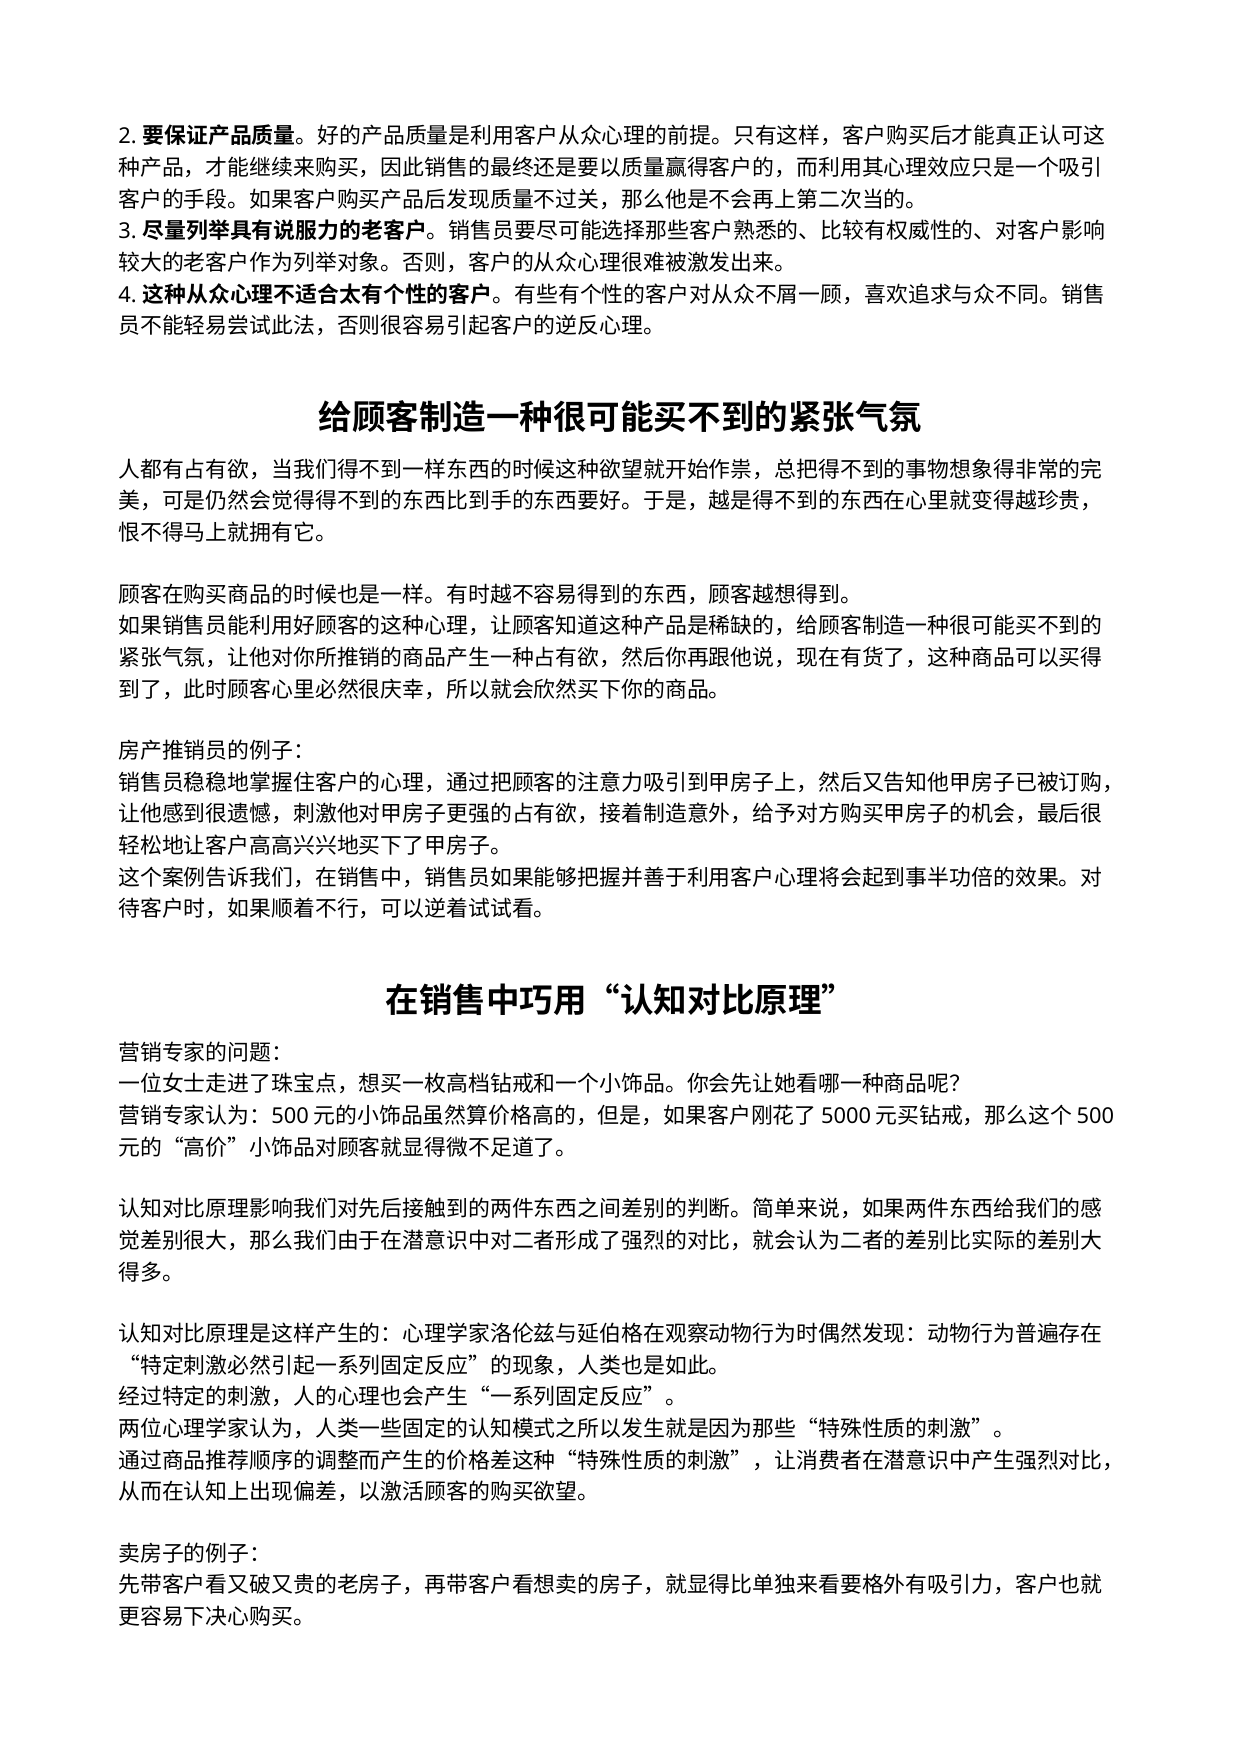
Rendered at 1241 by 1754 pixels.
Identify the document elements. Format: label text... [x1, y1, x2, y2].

text 卖房子的例子： [118, 1536, 1122, 1567]
text 这个案例告诉我们，在销售中，销售员如果能够把握并善于利用客户心理将会起到事半功倍的效果。对待客户时，如果顺着不行，可以逆着试试看。 [118, 860, 1122, 923]
text 两位心理学家认为，人类一些固定的认知模式之所以发生就是因为那些“特殊性质的刺激”。 [118, 1411, 1122, 1443]
text 房产推销员的例子： [118, 733, 1122, 765]
text 顾客在购买商品的时候也是一样。有时越不容易得到的东西，顾客越想得到。 [118, 577, 1122, 608]
text 先带客户看又破又贵的老房子，再带客户看想卖的房子，就显得比单独来看要格外有吸引力，客户也就更容易下决心购买。 [118, 1567, 1122, 1631]
subtitle 在销售中巧用“认知对比原理” [118, 974, 1122, 1022]
text 4. 这种从众心理不适合太有个性的客户。有些有个性的客户对从众不屑一顾，喜欢追求与众不同。销售员不能轻易尝试此法，否则很容易引起客户的逆反心理。 [118, 277, 1122, 340]
text 通过商品推荐顺序的调整而产生的价格差这种“特殊性质的刺激”，让消费者在潜意识中产生强烈对比，从而在认知上出现偏差，以激活顾客的购买欲望。 [118, 1443, 1122, 1506]
text 营销专家的问题： [118, 1035, 1122, 1066]
text 认知对比原理影响我们对先后接触到的两件东西之间差别的判断。简单来说，如果两件东西给我们的感觉差别很大，那么我们由于在潜意识中对二者形成了强烈的对比，就会认为二者的差别比实际的差别大得多。 [118, 1191, 1122, 1286]
text 如果销售员能利用好顾客的这种心理，让顾客知道这种产品是稀缺的，给顾客制造一种很可能买不到的紧张气氛，让他对你所推销的商品产生一种占有欲，然后你再跟他说，现在有货了，这种商品可以买得到了，此时顾客心里必然很庆幸，所以就会欣然买下你的商品。 [118, 608, 1122, 703]
text 2. 要保证产品质量。好的产品质量是利用客户从众心理的前提。只有这样，客户购买后才能真正认可这种产品，才能继续来购买，因此销售的最终还是要以质量赢得客户的，而利用其心理效应只是一个吸引客户的手段。如果客户购买产品后发现质量不过关，那么他是不会再上第二次当的。 [118, 118, 1122, 213]
text 经过特定的刺激，人的心理也会产生“一系列固定反应”。 [118, 1379, 1122, 1411]
text 一位女士走进了珠宝点，想买一枚高档钻戒和一个小饰品。你会先让她看哪一种商品呢？ [118, 1066, 1122, 1098]
text 营销专家认为：500元的小饰品虽然算价格高的，但是，如果客户刚花了5000元买钻戒，那么这个500元的“高价”小饰品对顾客就显得微不足道了。 [118, 1098, 1122, 1161]
subtitle 给顾客制造一种很可能买不到的紧张气氛 [118, 391, 1122, 439]
text 3. 尽量列举具有说服力的老客户。销售员要尽可能选择那些客户熟悉的、比较有权威性的、对客户影响较大的老客户作为列举对象。否则，客户的从众心理很难被激发出来。 [118, 213, 1122, 277]
text 销售员稳稳地掌握住客户的心理，通过把顾客的注意力吸引到甲房子上，然后又告知他甲房子已被订购，让他感到很遗憾，刺激他对甲房子更强的占有欲，接着制造意外，给予对方购买甲房子的机会，最后很轻松地让客户高高兴兴地买下了甲房子。 [118, 765, 1122, 860]
text 认知对比原理是这样产生的：心理学家洛伦兹与延伯格在观察动物行为时偶然发现：动物行为普遍存在“特定刺激必然引起一系列固定反应”的现象，人类也是如此。 [118, 1316, 1122, 1379]
text 人都有占有欲，当我们得不到一样东西的时候这种欲望就开始作祟，总把得不到的事物想象得非常的完美，可是仍然会觉得得不到的东西比到手的东西要好。于是，越是得不到的东西在心里就变得越珍贵，恨不得马上就拥有它。 [118, 452, 1122, 547]
